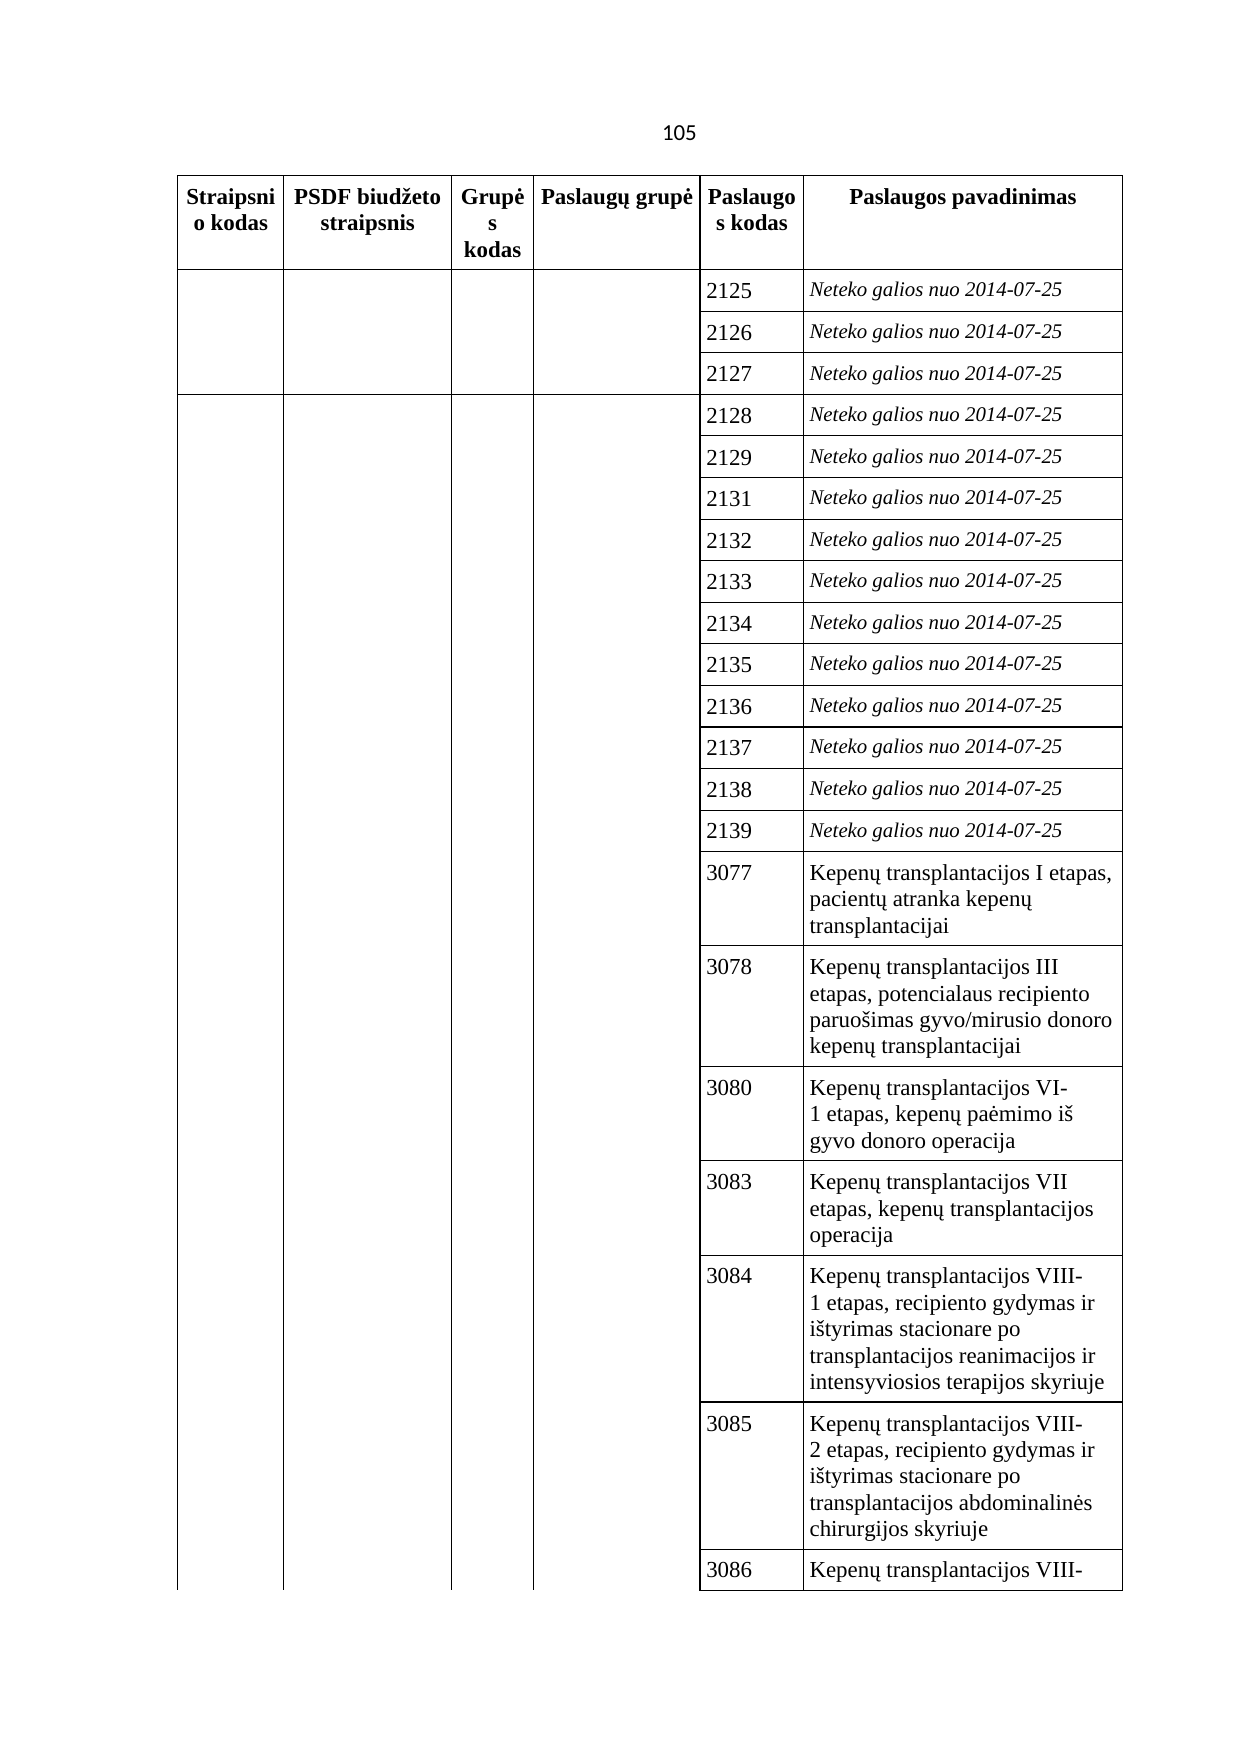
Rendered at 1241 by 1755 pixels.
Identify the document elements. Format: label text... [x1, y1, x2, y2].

table_cell [452, 270, 533, 311]
table_cell [452, 643, 533, 685]
table_cell [284, 1255, 451, 1401]
table_header Straipsnio kodas [178, 176, 283, 269]
table_cell [452, 435, 533, 477]
table_cell [534, 768, 699, 809]
table_cell [284, 602, 451, 643]
table_cell [534, 435, 699, 477]
table_cell [178, 1255, 283, 1401]
table_cell [178, 435, 283, 477]
table_cell [178, 477, 283, 518]
table_cell [178, 810, 283, 851]
table_cell [452, 395, 533, 435]
table_cell [452, 1401, 533, 1548]
table_cell [534, 726, 699, 768]
table_cell Neteko galios nuo 2014-07-25 [804, 478, 1122, 518]
table_cell [284, 477, 451, 518]
table_cell [284, 519, 451, 560]
table_header Paslaugos kodas [701, 176, 803, 269]
table_cell [534, 395, 699, 435]
table_cell 2134 [701, 603, 803, 643]
table_cell 3080 [701, 1067, 803, 1160]
table_cell Kepenų transplantacijos VIII-1 etapas, recipiento gydymas ir ištyrimas stacionare po transplantacijos reanimacijos ir intensyviosios terapijos skyriuje [804, 1256, 1122, 1401]
table_cell 3083 [701, 1161, 803, 1254]
table_cell Neteko galios nuo 2014-07-25 [804, 686, 1122, 726]
table_cell [534, 1160, 699, 1254]
table_cell [178, 685, 283, 726]
table_cell [284, 311, 451, 352]
table_header Grupės kodas [452, 176, 533, 269]
table_cell [452, 311, 533, 352]
table_cell [178, 1401, 283, 1548]
table_cell Neteko galios nuo 2014-07-25 [804, 312, 1122, 352]
table_cell 2135 [701, 644, 803, 685]
table_cell [534, 810, 699, 851]
table_cell [534, 352, 699, 394]
table_cell Kepenų transplantacijos I etapas, pacientų atranka kepenų transplantacijai [804, 852, 1122, 945]
table_cell [284, 560, 451, 602]
table_cell [534, 519, 699, 560]
table_cell [284, 270, 451, 311]
table_cell [534, 685, 699, 726]
table_cell [284, 352, 451, 394]
table_cell [178, 1066, 283, 1160]
table_cell [178, 519, 283, 560]
table_cell [284, 435, 451, 477]
table_cell 3086 [701, 1550, 803, 1590]
table_cell 2136 [701, 686, 803, 726]
table_cell [284, 1160, 451, 1254]
table_cell [284, 768, 451, 809]
table_cell [534, 1066, 699, 1160]
table_cell [534, 643, 699, 685]
table_header Paslaugų grupė [534, 176, 699, 269]
table_cell [452, 477, 533, 518]
table_cell [178, 602, 283, 643]
table_cell 2126 [701, 312, 803, 352]
table_cell Neteko galios nuo 2014-07-25 [804, 603, 1122, 643]
table_cell 3078 [701, 946, 803, 1066]
table_cell [178, 851, 283, 945]
table_cell [452, 1066, 533, 1160]
table_cell Kepenų transplantacijos VII etapas, kepenų transplantacijos operacija [804, 1161, 1122, 1254]
table_cell [452, 519, 533, 560]
table_cell [178, 945, 283, 1066]
table_cell 2128 [701, 395, 803, 435]
table_cell Neteko galios nuo 2014-07-25 [804, 520, 1122, 560]
table_cell [178, 395, 283, 435]
table_cell 3085 [701, 1403, 803, 1548]
table_cell [452, 602, 533, 643]
table_cell Neteko galios nuo 2014-07-25 [804, 436, 1122, 477]
table_cell [284, 726, 451, 768]
table_cell Neteko galios nuo 2014-07-25 [804, 353, 1122, 394]
table_cell [284, 1066, 451, 1160]
table_cell [284, 810, 451, 851]
table_cell [534, 1549, 699, 1590]
table_cell 2125 [701, 270, 803, 311]
table_cell Neteko galios nuo 2014-07-25 [804, 769, 1122, 809]
table_cell [452, 352, 533, 394]
table_cell [452, 1255, 533, 1401]
table_cell 2139 [701, 811, 803, 851]
table_cell Neteko galios nuo 2014-07-25 [804, 561, 1122, 602]
table_header PSDF biudžeto straipsnis [284, 176, 451, 269]
table_cell [284, 945, 451, 1066]
table_cell [284, 1549, 451, 1590]
table_cell [534, 560, 699, 602]
table_cell Neteko galios nuo 2014-07-25 [804, 270, 1122, 311]
table_cell [534, 311, 699, 352]
table_cell Kepenų transplantacijos VI-1 etapas, kepenų paėmimo iš gyvo donoro operacija [804, 1067, 1122, 1160]
table_cell [452, 810, 533, 851]
table_cell [284, 851, 451, 945]
table_cell [178, 726, 283, 768]
table_cell [452, 768, 533, 809]
table_cell [284, 685, 451, 726]
table_cell [452, 1549, 533, 1590]
table_cell Kepenų transplantacijos III etapas, potencialaus recipiento paruošimas gyvo/mirusio donoro kepenų transplantacijai [804, 946, 1122, 1066]
table_cell Neteko galios nuo 2014-07-25 [804, 728, 1122, 768]
table_cell 2138 [701, 769, 803, 809]
table_cell [452, 685, 533, 726]
table_cell [452, 560, 533, 602]
table_cell [534, 1401, 699, 1548]
table_cell Neteko galios nuo 2014-07-25 [804, 395, 1122, 435]
table_cell [284, 643, 451, 685]
table_cell [452, 851, 533, 945]
table_cell [178, 311, 283, 352]
table_cell 2133 [701, 561, 803, 602]
table_cell [178, 270, 283, 311]
table_cell Kepenų transplantacijos VIII- [804, 1550, 1122, 1590]
table_cell Neteko galios nuo 2014-07-25 [804, 811, 1122, 851]
table_cell [534, 851, 699, 945]
table_cell [178, 768, 283, 809]
table_cell [534, 945, 699, 1066]
table_cell [534, 270, 699, 311]
table_cell [284, 395, 451, 435]
table_cell [534, 477, 699, 518]
table_cell 2129 [701, 436, 803, 477]
table_cell [178, 352, 283, 394]
table_cell [178, 1549, 283, 1590]
table_cell [178, 1160, 283, 1254]
table_cell [452, 1160, 533, 1254]
table_cell [284, 1401, 451, 1548]
table_cell 2132 [701, 520, 803, 560]
table_cell Kepenų transplantacijos VIII-2 etapas, recipiento gydymas ir ištyrimas stacionare po transplantacijos abdominalinės chirurgijos skyriuje [804, 1403, 1122, 1548]
table_cell 2131 [701, 478, 803, 518]
table_cell 3084 [701, 1256, 803, 1401]
table_cell 2127 [701, 353, 803, 394]
table_cell 3077 [701, 852, 803, 945]
table_cell 2137 [701, 728, 803, 768]
table_cell [452, 945, 533, 1066]
table_cell [452, 726, 533, 768]
table_cell [534, 1255, 699, 1401]
table_cell [178, 643, 283, 685]
table_cell [178, 560, 283, 602]
table_cell [534, 602, 699, 643]
table_header Paslaugos pavadinimas [804, 176, 1122, 269]
table_cell Neteko galios nuo 2014-07-25 [804, 644, 1122, 685]
